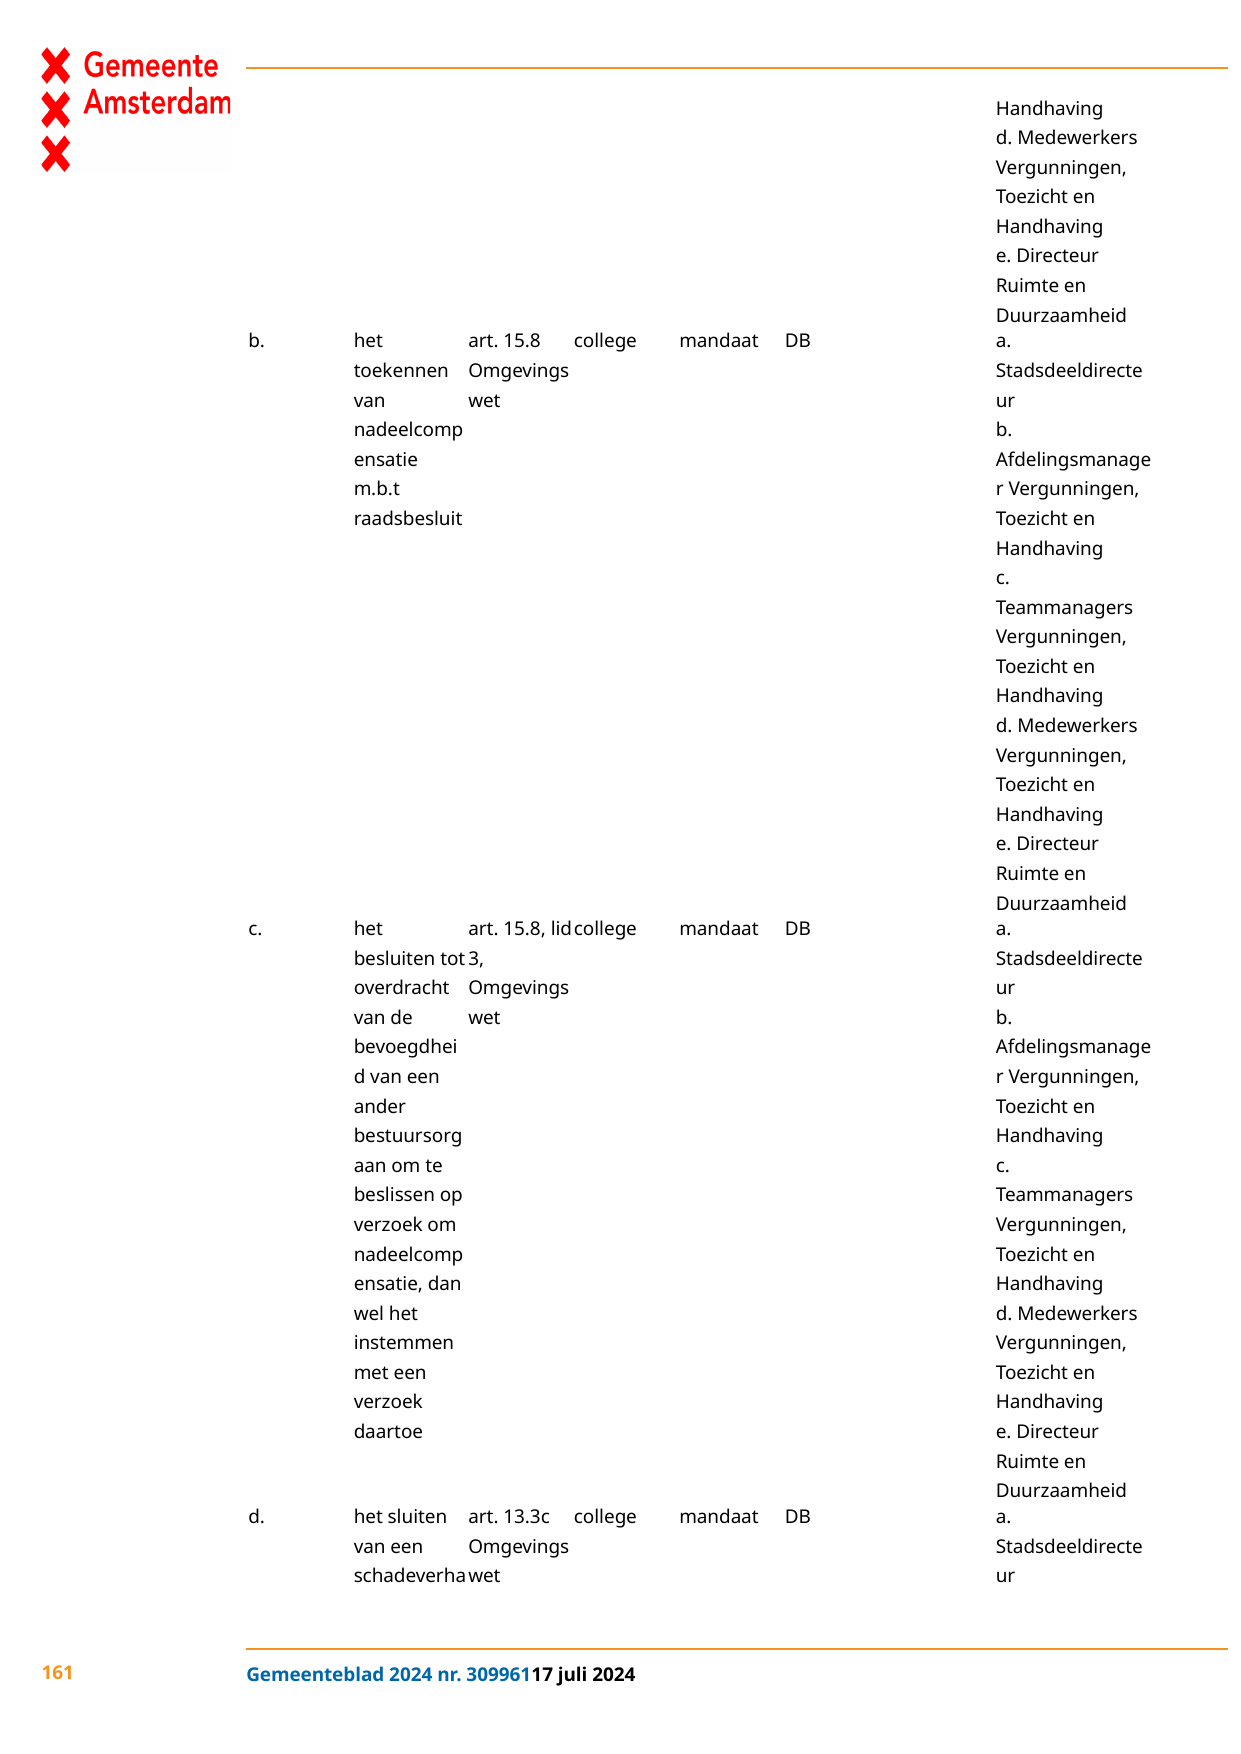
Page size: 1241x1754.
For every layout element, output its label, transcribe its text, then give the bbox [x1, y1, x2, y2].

table_cell [354, 95, 468, 328]
table_cell [248, 95, 353, 328]
table_cell a. Stadsdeeldirecteur [996, 1503, 1152, 1588]
picture [41, 47, 231, 172]
table_cell [785, 95, 890, 328]
table_cell [679, 95, 784, 328]
table_cell DB [785, 915, 890, 1503]
table_cell DB [785, 328, 890, 915]
table_cell mandaat [679, 328, 784, 915]
table_cell a. Stadsdeeldirecteur b. Afdelingsmanager Vergunningen, Toezicht en Handhaving c. Teammanagers Vergunningen, Toezicht en Handhaving d. Medewerkers Vergunningen, Toezicht en Handhaving e. Directeur Ruimte en Duurzaamheid [996, 915, 1152, 1503]
table_cell [574, 95, 679, 328]
table_cell [890, 328, 996, 915]
table_cell c. [248, 915, 353, 1503]
table_cell DB [785, 1503, 890, 1588]
table_cell art. 13.3c Omgevingswet [468, 1503, 574, 1588]
table_cell b. [248, 328, 353, 915]
table_cell Handhaving d. Medewerkers Vergunningen, Toezicht en Handhaving e. Directeur Ruimte en Duurzaamheid [996, 95, 1152, 328]
table_cell mandaat [679, 915, 784, 1503]
table_cell mandaat [679, 1503, 784, 1588]
table_cell het toekennen van nadeelcompensatie m.b.t raadsbesluit [354, 328, 468, 915]
table_cell [890, 1503, 996, 1588]
table_cell het besluiten tot overdracht van de bevoegdheid van een ander bestuursorgaan om te beslissen op verzoek om nadeelcompensatie, dan wel het instemmen met een verzoek daartoe [354, 915, 468, 1503]
table_cell college [574, 915, 679, 1503]
table_cell college [574, 1503, 679, 1588]
table_cell a. Stadsdeeldirecteur b. Afdelingsmanager Vergunningen, Toezicht en Handhaving c. Teammanagers Vergunningen, Toezicht en Handhaving d. Medewerkers Vergunningen, Toezicht en Handhaving e. Directeur Ruimte en Duurzaamheid [996, 328, 1152, 915]
table_cell [468, 95, 574, 328]
table_cell [890, 95, 996, 328]
table_cell college [574, 328, 679, 915]
table_cell het sluiten van een schadeverha [354, 1503, 468, 1588]
table_cell art. 15.8 Omgevingswet [468, 328, 574, 915]
table_cell d. [248, 1503, 353, 1588]
table_cell art. 15.8, lid 3, Omgevingswet [468, 915, 574, 1503]
table_cell [890, 915, 996, 1503]
